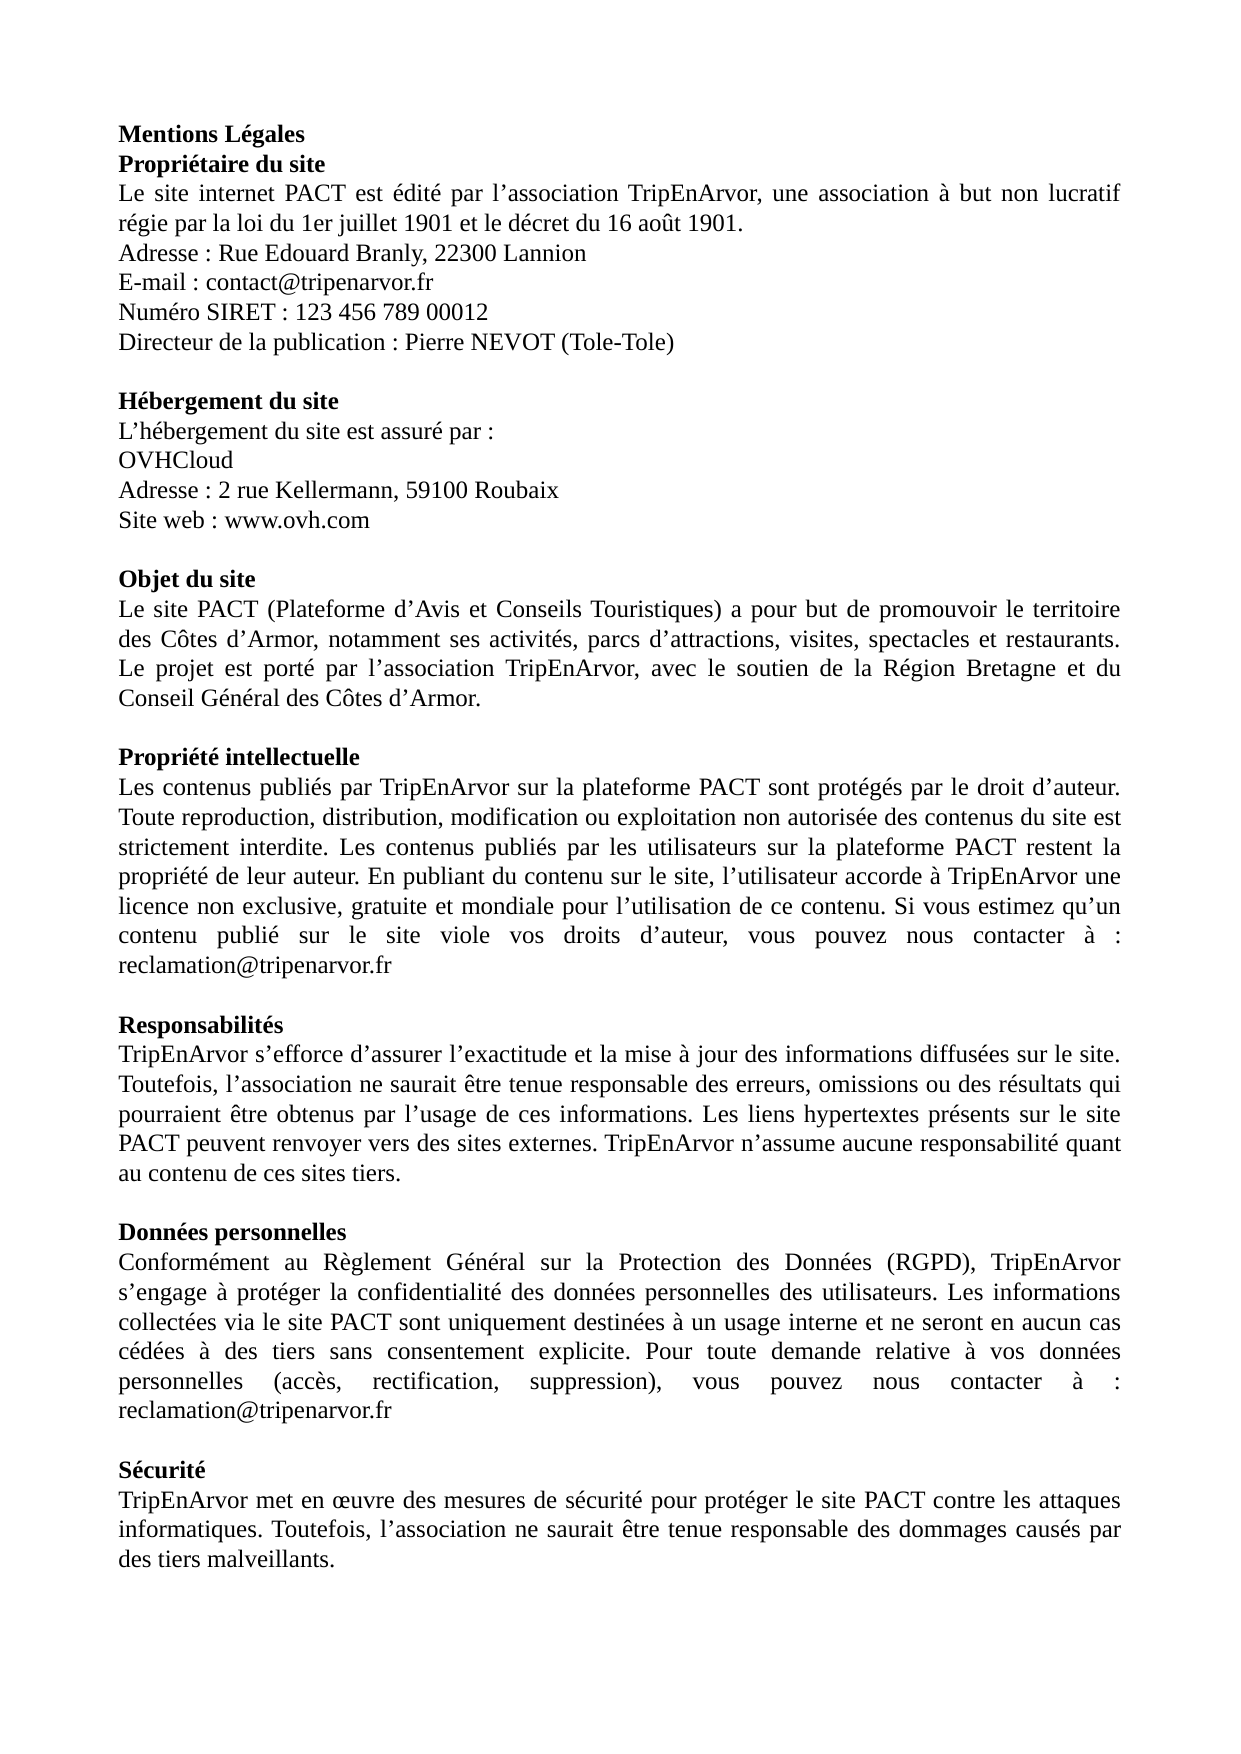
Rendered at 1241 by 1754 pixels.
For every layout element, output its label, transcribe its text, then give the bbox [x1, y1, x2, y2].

text Site web : www.ovh.com [118, 504, 1122, 534]
text Les contenus publiés par TripEnArvor sur la plateforme PACT sont protégés par le droit d’auteur. Toute reproduction, distribution, modification ou exploitation non autorisée des contenus du site est strictement interdite. Les contenus publiés par les utilisateurs sur la plateforme PACT restent la propriété de leur auteur. En publiant du contenu sur le site, l’utilisateur accorde à TripEnArvor une licence non exclusive, gratuite et mondiale pour l’utilisation de ce contenu. Si vous estimez qu’un contenu publié sur le site viole vos droits d’auteur, vous pouvez nous contacter à : reclamation@tripenarvor.fr [118, 771, 1122, 979]
text Directeur de la publication : Pierre NEVOT (Tole-Tole) [118, 326, 1122, 356]
text Conformément au Règlement Général sur la Protection des Données (RGPD), TripEnArvor s’engage à protéger la confidentialité des données personnelles des utilisateurs. Les informations collectées via le site PACT sont uniquement destinées à un usage interne et ne seront en aucun cas cédées à des tiers sans consentement explicite. Pour toute demande relative à vos données personnelles (accès, rectification, suppression), vous pouvez nous contacter à : reclamation@tripenarvor.fr [118, 1246, 1122, 1424]
text Adresse : 2 rue Kellermann, 59100 Roubaix [118, 474, 1122, 504]
text Données personnelles [118, 1217, 1122, 1246]
text Le site internet PACT est édité par l’association TripEnArvor, une association à but non lucratif régie par la loi du 1er juillet 1901 et le décret du 16 août 1901. [118, 177, 1122, 237]
text OVHCloud [118, 445, 1122, 474]
text Mentions Légales [118, 118, 1122, 148]
text Le site PACT (Plateforme d’Avis et Conseils Touristiques) a pour but de promouvoir le territoire des Côtes d’Armor, notamment ses activités, parcs d’attractions, visites, spectacles et restaurants. Le projet est porté par l’association TripEnArvor, avec le soutien de la Région Bretagne et du Conseil Général des Côtes d’Armor. [118, 593, 1122, 712]
text Sécurité [118, 1454, 1122, 1484]
text Propriétaire du site [118, 148, 1122, 177]
text TripEnArvor s’efforce d’assurer l’exactitude et la mise à jour des informations diffusées sur le site. Toutefois, l’association ne saurait être tenue responsable des erreurs, omissions ou des résultats qui pourraient être obtenus par l’usage de ces informations. Les liens hypertextes présents sur le site PACT peuvent renvoyer vers des sites externes. TripEnArvor n’assume aucune responsabilité quant au contenu de ces sites tiers. [118, 1038, 1122, 1187]
text Responsabilités [118, 1009, 1122, 1038]
text L’hébergement du site est assuré par : [118, 415, 1122, 445]
text TripEnArvor met en œuvre des mesures de sécurité pour protéger le site PACT contre les attaques informatiques. Toutefois, l’association ne saurait être tenue responsable des dommages causés par des tiers malveillants. [118, 1484, 1122, 1573]
text Numéro SIRET : 123 456 789 00012 [118, 296, 1122, 326]
text Objet du site [118, 563, 1122, 593]
text Hébergement du site [118, 385, 1122, 415]
text E-mail : contact@tripenarvor.fr [118, 267, 1122, 296]
text Propriété intellectuelle [118, 742, 1122, 771]
text Adresse : Rue Edouard Branly, 22300 Lannion [118, 237, 1122, 267]
